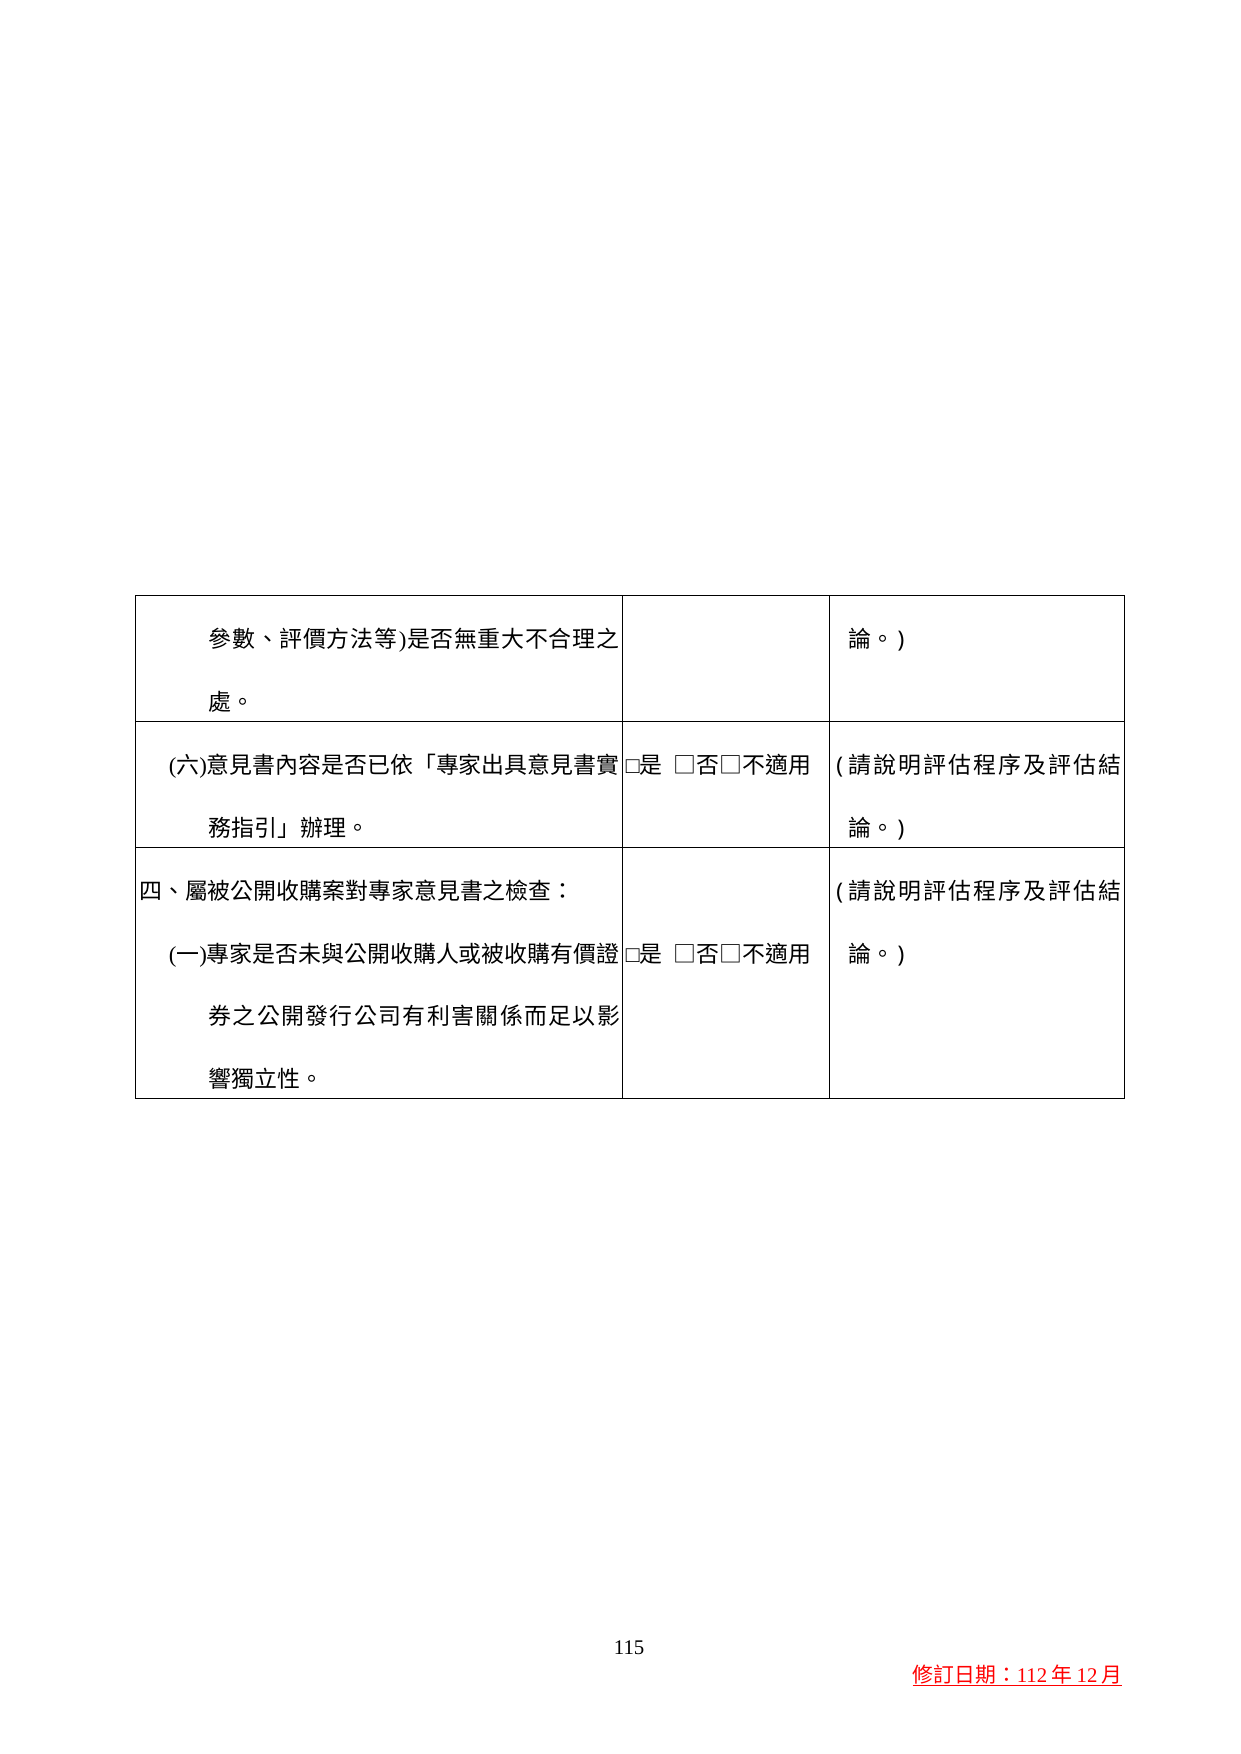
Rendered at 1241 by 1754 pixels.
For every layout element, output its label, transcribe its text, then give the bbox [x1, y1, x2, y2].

table_cell [623, 596, 829, 721]
table_cell □是 □否□不適用 [623, 722, 829, 847]
table_cell 參數、評價方法等)是否無重大不合理之處。 [136, 596, 622, 721]
table_cell 論。) [830, 596, 1124, 721]
table_cell (請說明評估程序及評估結論。) [830, 848, 1124, 1098]
table_cell □是 □否□不適用 [623, 848, 829, 1098]
table_cell (六)意見書內容是否已依「專家出具意見書實務指引」辦理。 [136, 722, 622, 847]
table_cell (請說明評估程序及評估結論。) [830, 722, 1124, 847]
table_cell 四、屬被公開收購案對專家意見書之檢查： (一)專家是否未與公開收購人或被收購有價證券之公開發行公司有利害關係而足以影響獨立性。 [136, 848, 622, 1098]
